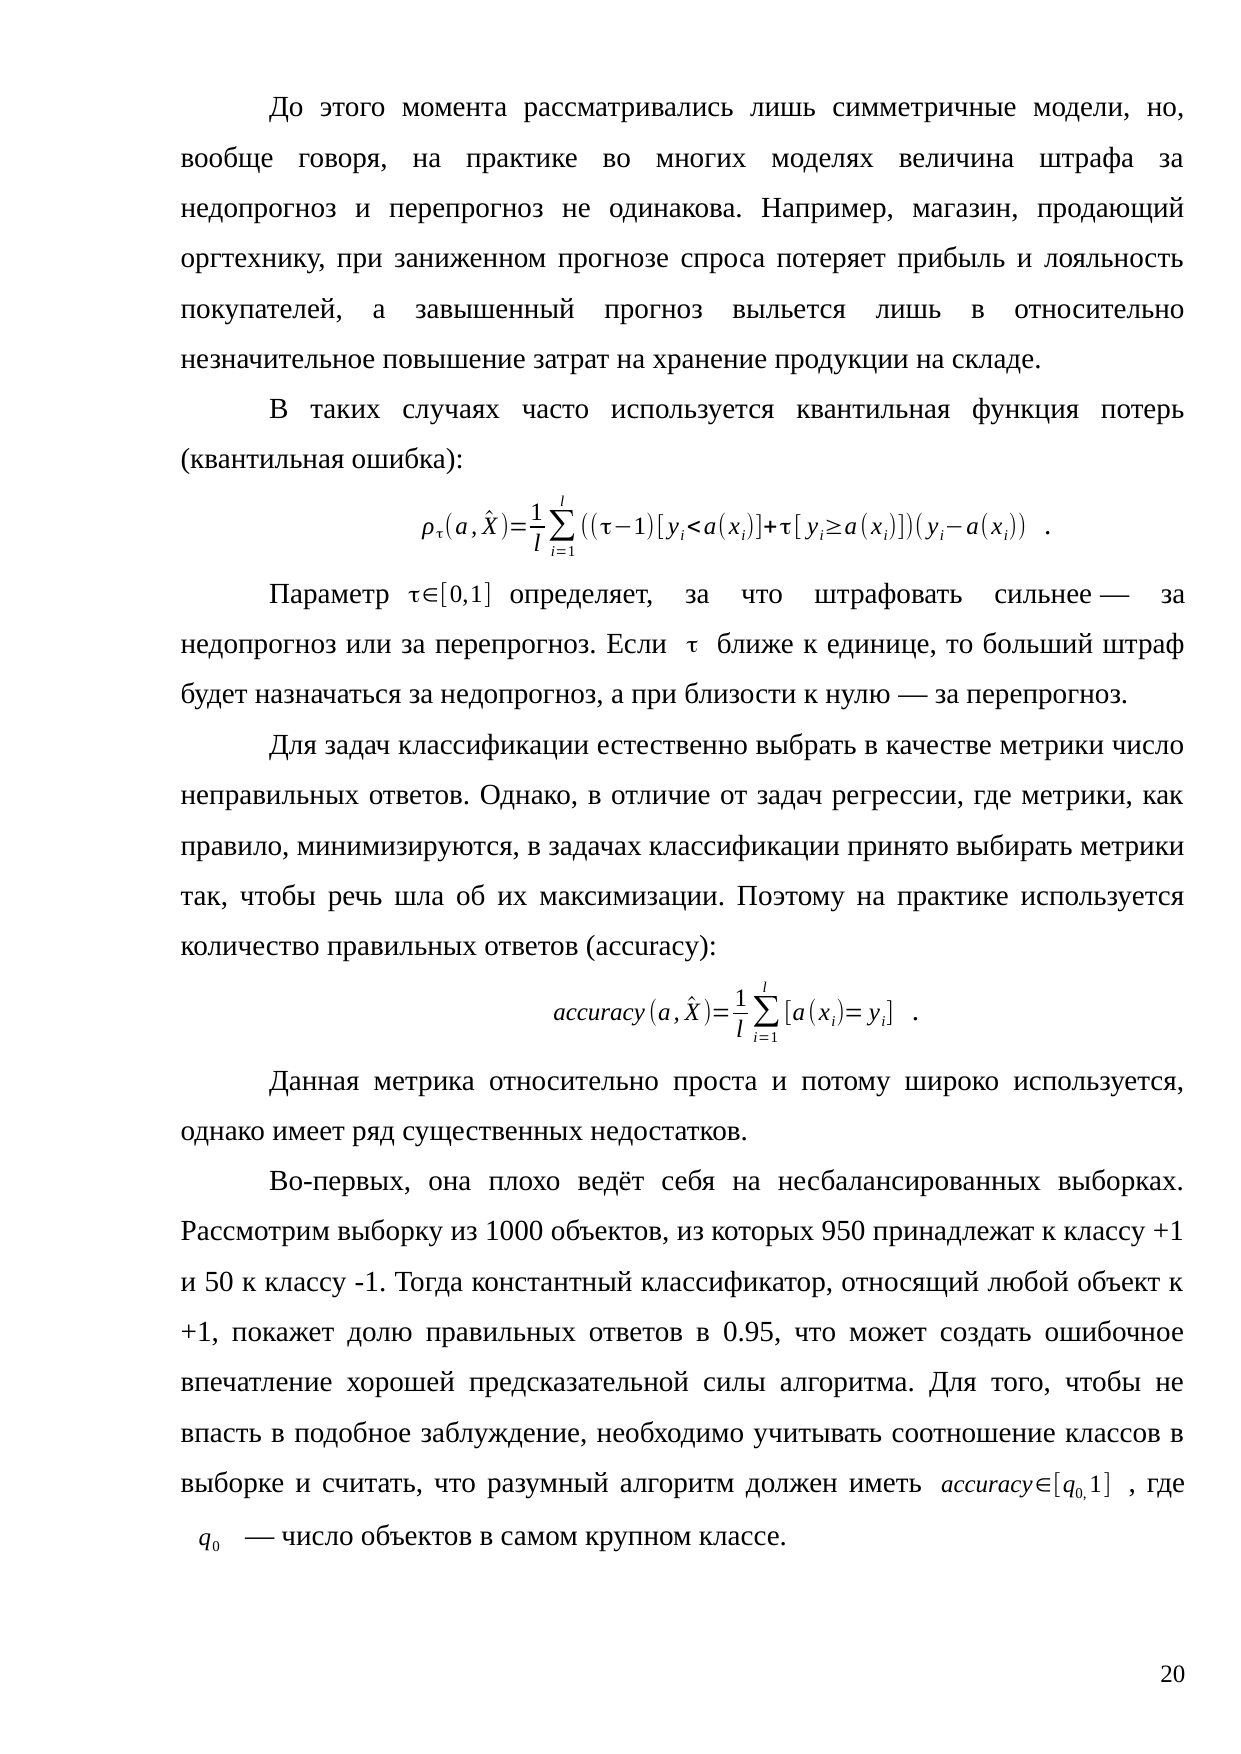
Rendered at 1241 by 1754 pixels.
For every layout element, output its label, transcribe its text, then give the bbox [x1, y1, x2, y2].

text Во-первых, она плохо ведёт себя на несбалансированных выборках. Рассмотрим выборку из 1000 объектов, из которых 950 принадлежат к классу +1 и 50 к классу -1. Тогда константный классификатор, относящий любой объект к +1, покажет долю правильных ответов в 0.95, что может создать ошибочное впечатление хорошей предсказательной силы алгоритма. Для того, чтобы не впасть в подобное заблуждение, необходимо учитывать соотношение классов в выборке и считать, что разумный алгоритм должен иметь, где — число объектов в самом крупном классе. [180, 1163, 1185, 1555]
text До этого момента рассматривались лишь симметричные модели, но, вообще говоря, на практике во многих моделях величина штрафа за недопрогноз и перепрогноз не одинакова. Например, магазин, продающий оргтехнику, при заниженном прогнозе спроса потеряет прибыль и лояльность покупателей, а завышенный прогноз выльется лишь в относительно незначительное повышение затрат на хранение продукции на складе. [180, 89, 1185, 374]
text Параметропределяет, за что штрафовать сильнее — за недопрогноз или за перепрогноз. Еслиближе к единице, то больший штраф будет назначаться за недопрогноз, а при близости к нулю — за перепрогноз. [180, 576, 1185, 710]
text Данная метрика относительно проста и потому широко используется, однако имеет ряд существенных недостатков. [180, 1063, 1185, 1146]
text Для задач классификации естественно выбрать в качестве метрики число неправильных ответов. Однако, в отличие от задач регрессии, где метрики, как правило, минимизируются, в задачах классификации принято выбирать метрики так, чтобы речь шла об их максимизации. Поэтому на практике используется количество правильных ответов (accuracy): [180, 727, 1185, 962]
text В таких случаях часто используется квантильная функция потерь (квантильная ошибка): [180, 391, 1185, 475]
text . [180, 978, 1185, 1046]
text . [180, 492, 1185, 559]
